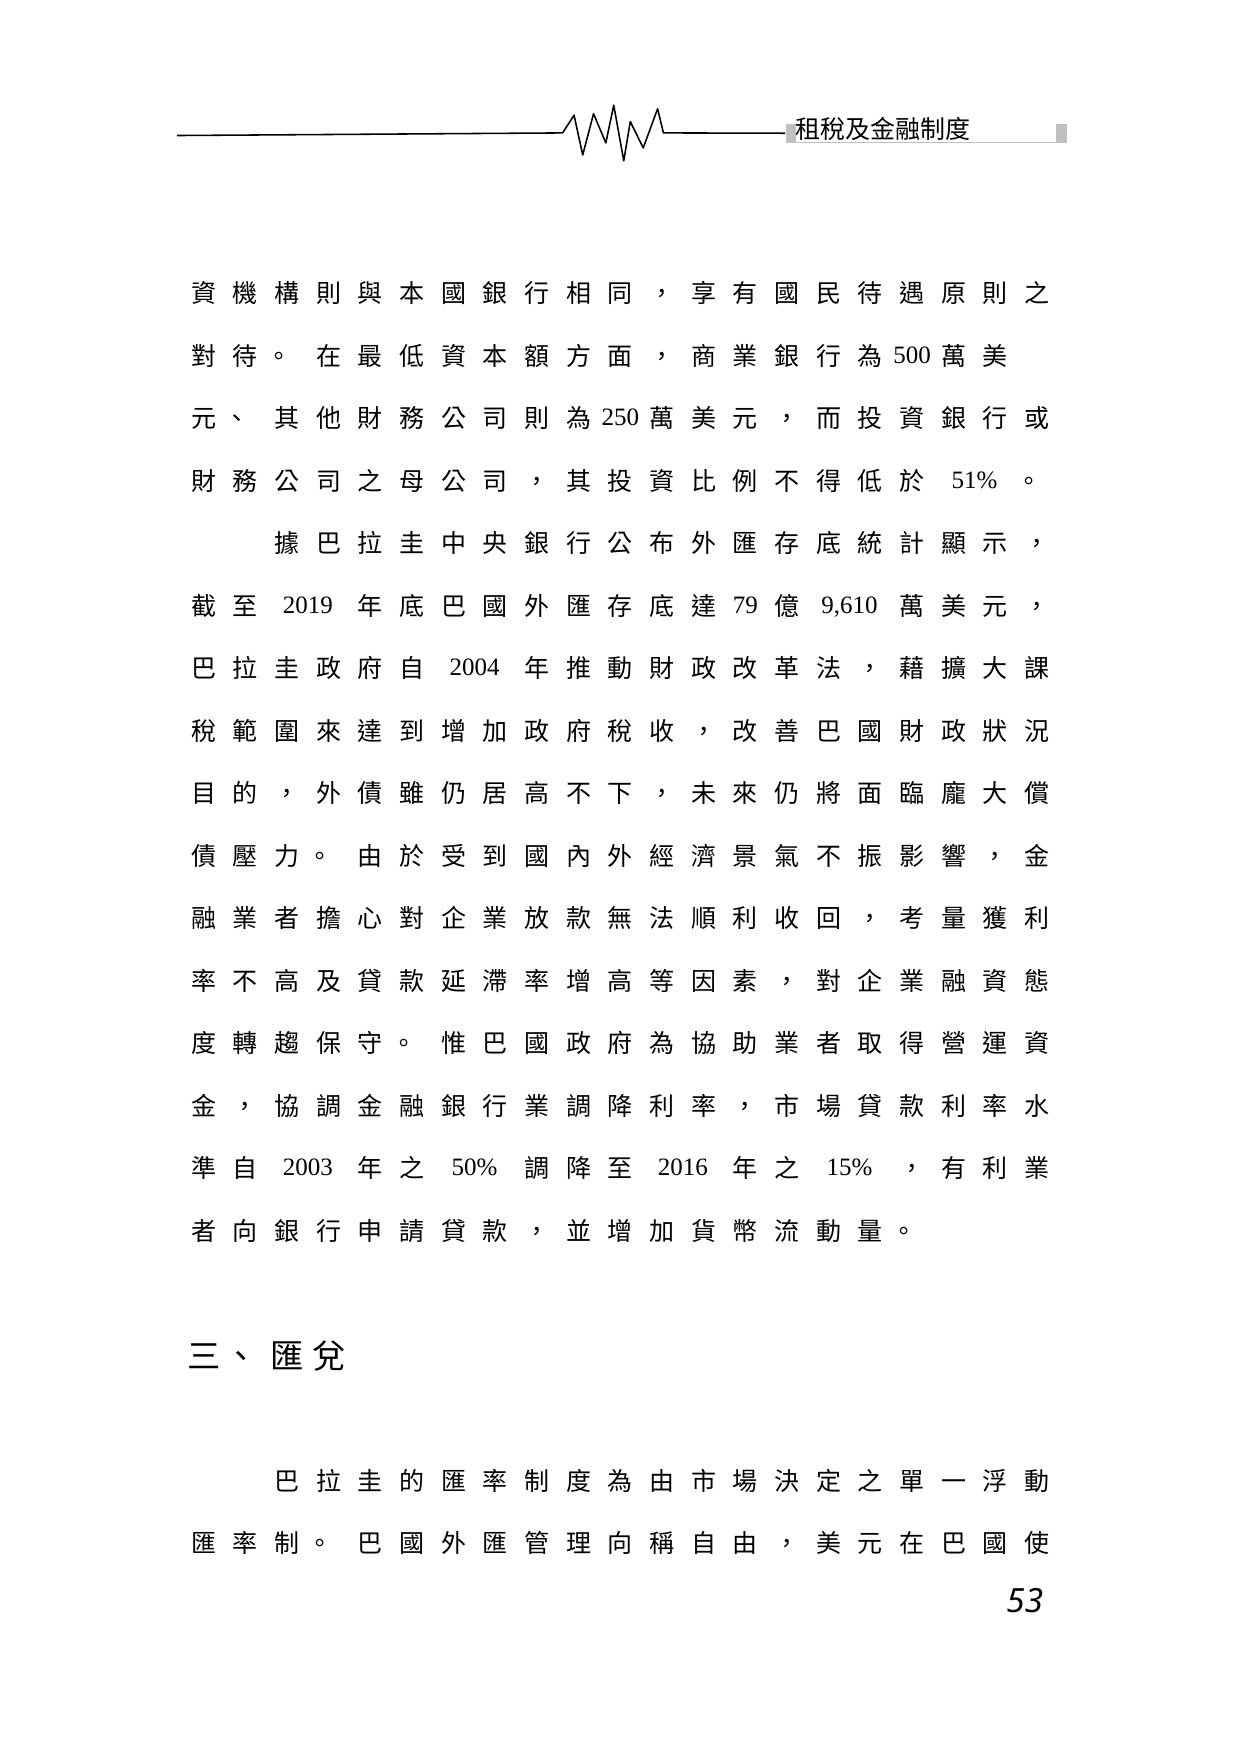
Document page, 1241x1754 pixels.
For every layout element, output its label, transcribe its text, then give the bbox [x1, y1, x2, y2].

text 資機構則與本國銀行相同，享有國民待遇原則之對待。在最低資本額方面，商業銀行為500萬美元、其他財務公司則為250萬美元，而投資銀行或財務公司之母公司，其投資比例不得低於51%。 [183, 250, 1058, 500]
text 三、匯兌 [183, 1313, 1058, 1375]
text 巴拉圭的匯率制度為由市場決定之單一浮動匯率制。巴國外匯管理向稱自由，美元在巴國使 [183, 1438, 1058, 1563]
text 據巴拉圭中央銀行公布外匯存底統計顯示，截至2019年底巴國外匯存底達79億9,610萬美元，巴拉圭政府自2004年推動財政改革法，藉擴大課稅範圍來達到增加政府稅收，改善巴國財政狀況目的，外債雖仍居高不下，未來仍將面臨龐大償債壓力。由於受到國內外經濟景氣不振影響，金融業者擔心對企業放款無法順利收回，考量獲利率不高及貸款延滯率增高等因素，對企業融資態度轉趨保守。惟巴國政府為協助業者取得營運資金，協調金融銀行業調降利率，市場貸款利率水準自2003年之50%調降至2016年之15%，有利業者向銀行申請貸款，並增加貨幣流動量。 [183, 500, 1058, 1250]
